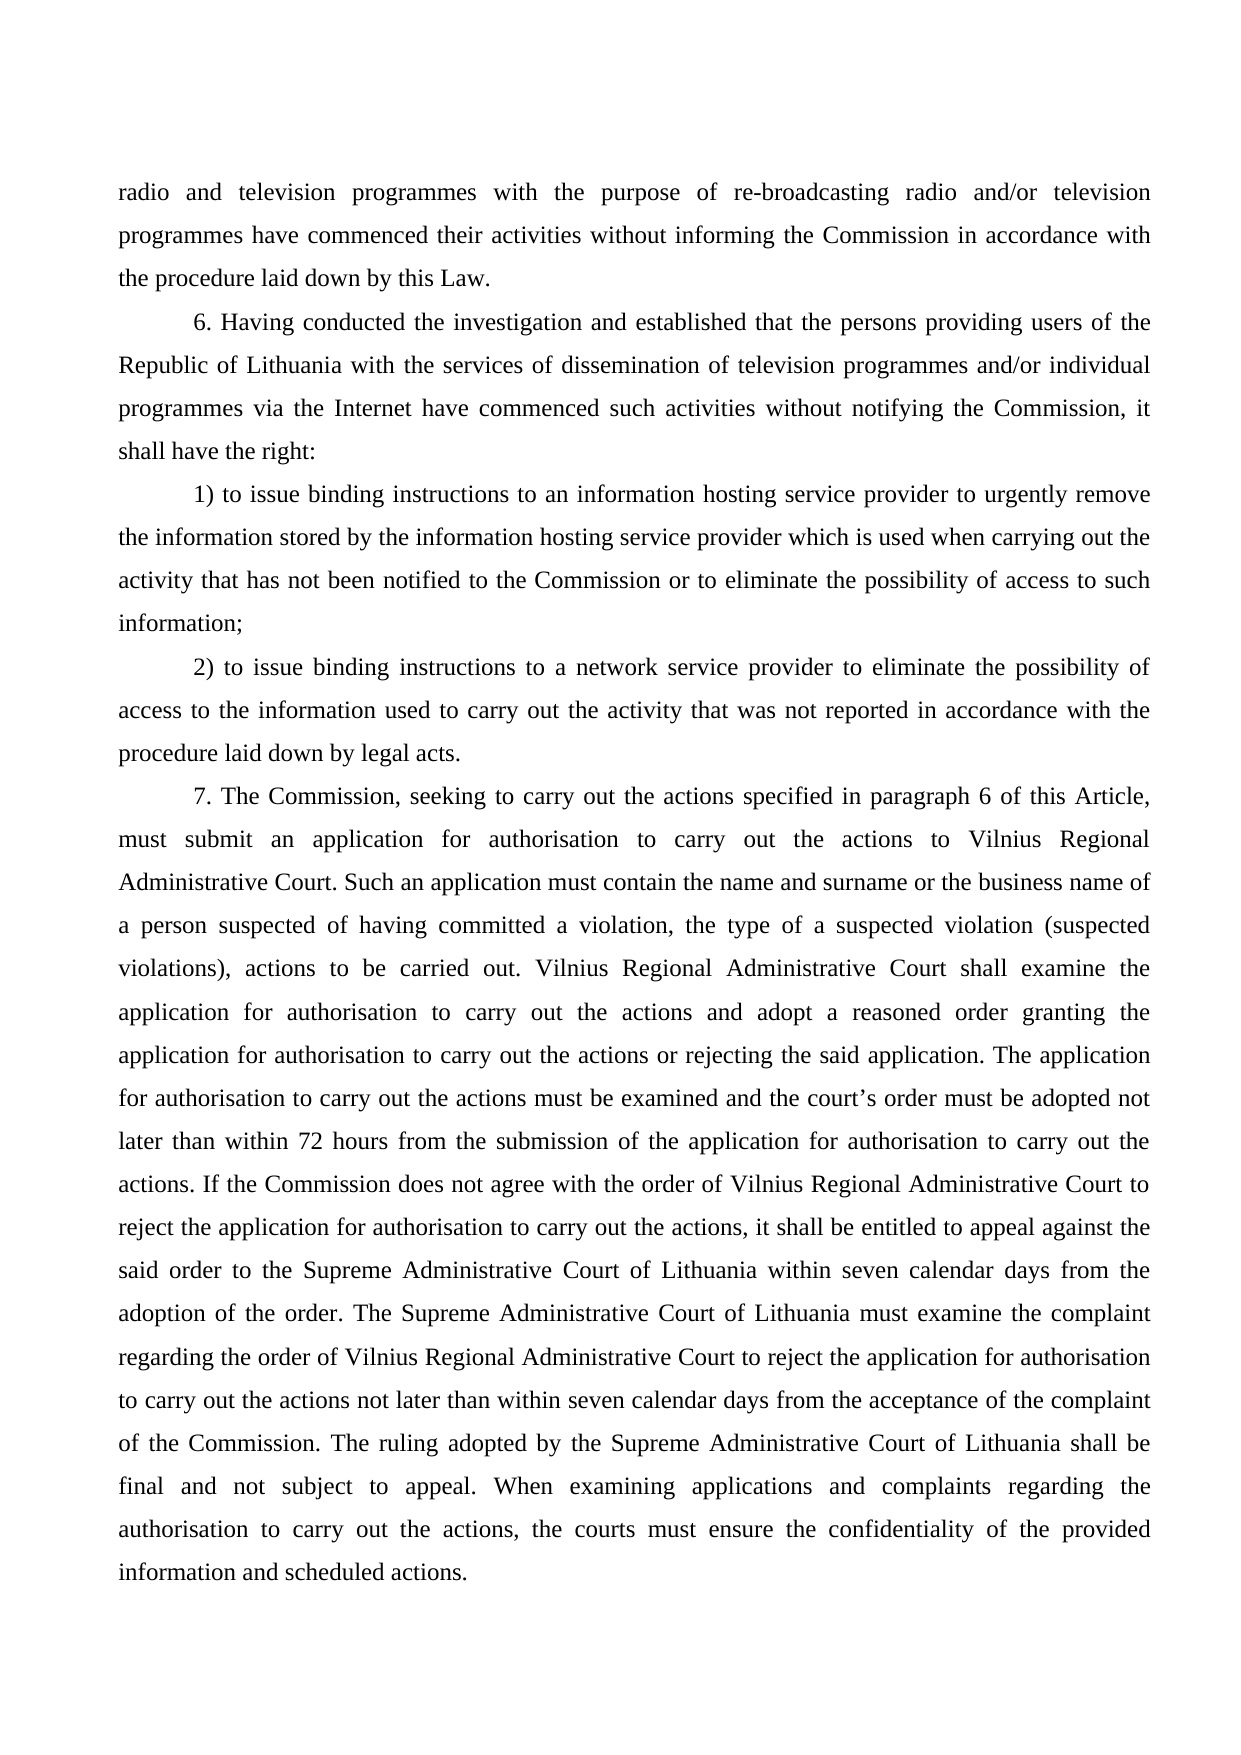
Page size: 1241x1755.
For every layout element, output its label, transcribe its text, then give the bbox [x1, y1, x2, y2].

text 1) to issue binding instructions to an information hosting service provider to urgently remove the information stored by the information hosting service provider which is used when carrying out the activity that has not been notified to the Commission or to eliminate the possibility of access to such information; [118, 479, 1152, 637]
text radio and television programmes with the purpose of re-broadcasting radio and/or television programmes have commenced their activities without informing the Commission in accordance with the procedure laid down by this Law. [118, 177, 1152, 292]
text 2) to issue binding instructions to a network service provider to eliminate the possibility of access to the information used to carry out the activity that was not reported in accordance with the procedure laid down by legal acts. [118, 652, 1152, 767]
text 6. Having conducted the investigation and established that the persons providing users of the Republic of Lithuania with the services of dissemination of television programmes and/or individual programmes via the Internet have commenced such activities without notifying the Commission, it shall have the right: [118, 307, 1152, 465]
text 7. The Commission, seeking to carry out the actions specified in paragraph 6 of this Article, must submit an application for authorisation to carry out the actions to Vilnius Regional Administrative Court. Such an application must contain the name and surname or the business name of a person suspected of having committed a violation, the type of a suspected violation (suspected violations), actions to be carried out. Vilnius Regional Administrative Court shall examine the application for authorisation to carry out the actions and adopt a reasoned order granting the application for authorisation to carry out the actions or rejecting the said application. The application for authorisation to carry out the actions must be examined and the court’s order must be adopted not later than within 72 hours from the submission of the application for authorisation to carry out the actions. If the Commission does not agree with the order of Vilnius Regional Administrative Court to reject the application for authorisation to carry out the actions, it shall be entitled to appeal against the said order to the Supreme Administrative Court of Lithuania within seven calendar days from the adoption of the order. The Supreme Administrative Court of Lithuania must examine the complaint regarding the order of Vilnius Regional Administrative Court to reject the application for authorisation to carry out the actions not later than within seven calendar days from the acceptance of the complaint of the Commission. The ruling adopted by the Supreme Administrative Court of Lithuania shall be final and not subject to appeal. When examining applications and complaints regarding the authorisation to carry out the actions, the courts must ensure the confidentiality of the provided information and scheduled actions. [118, 781, 1152, 1586]
